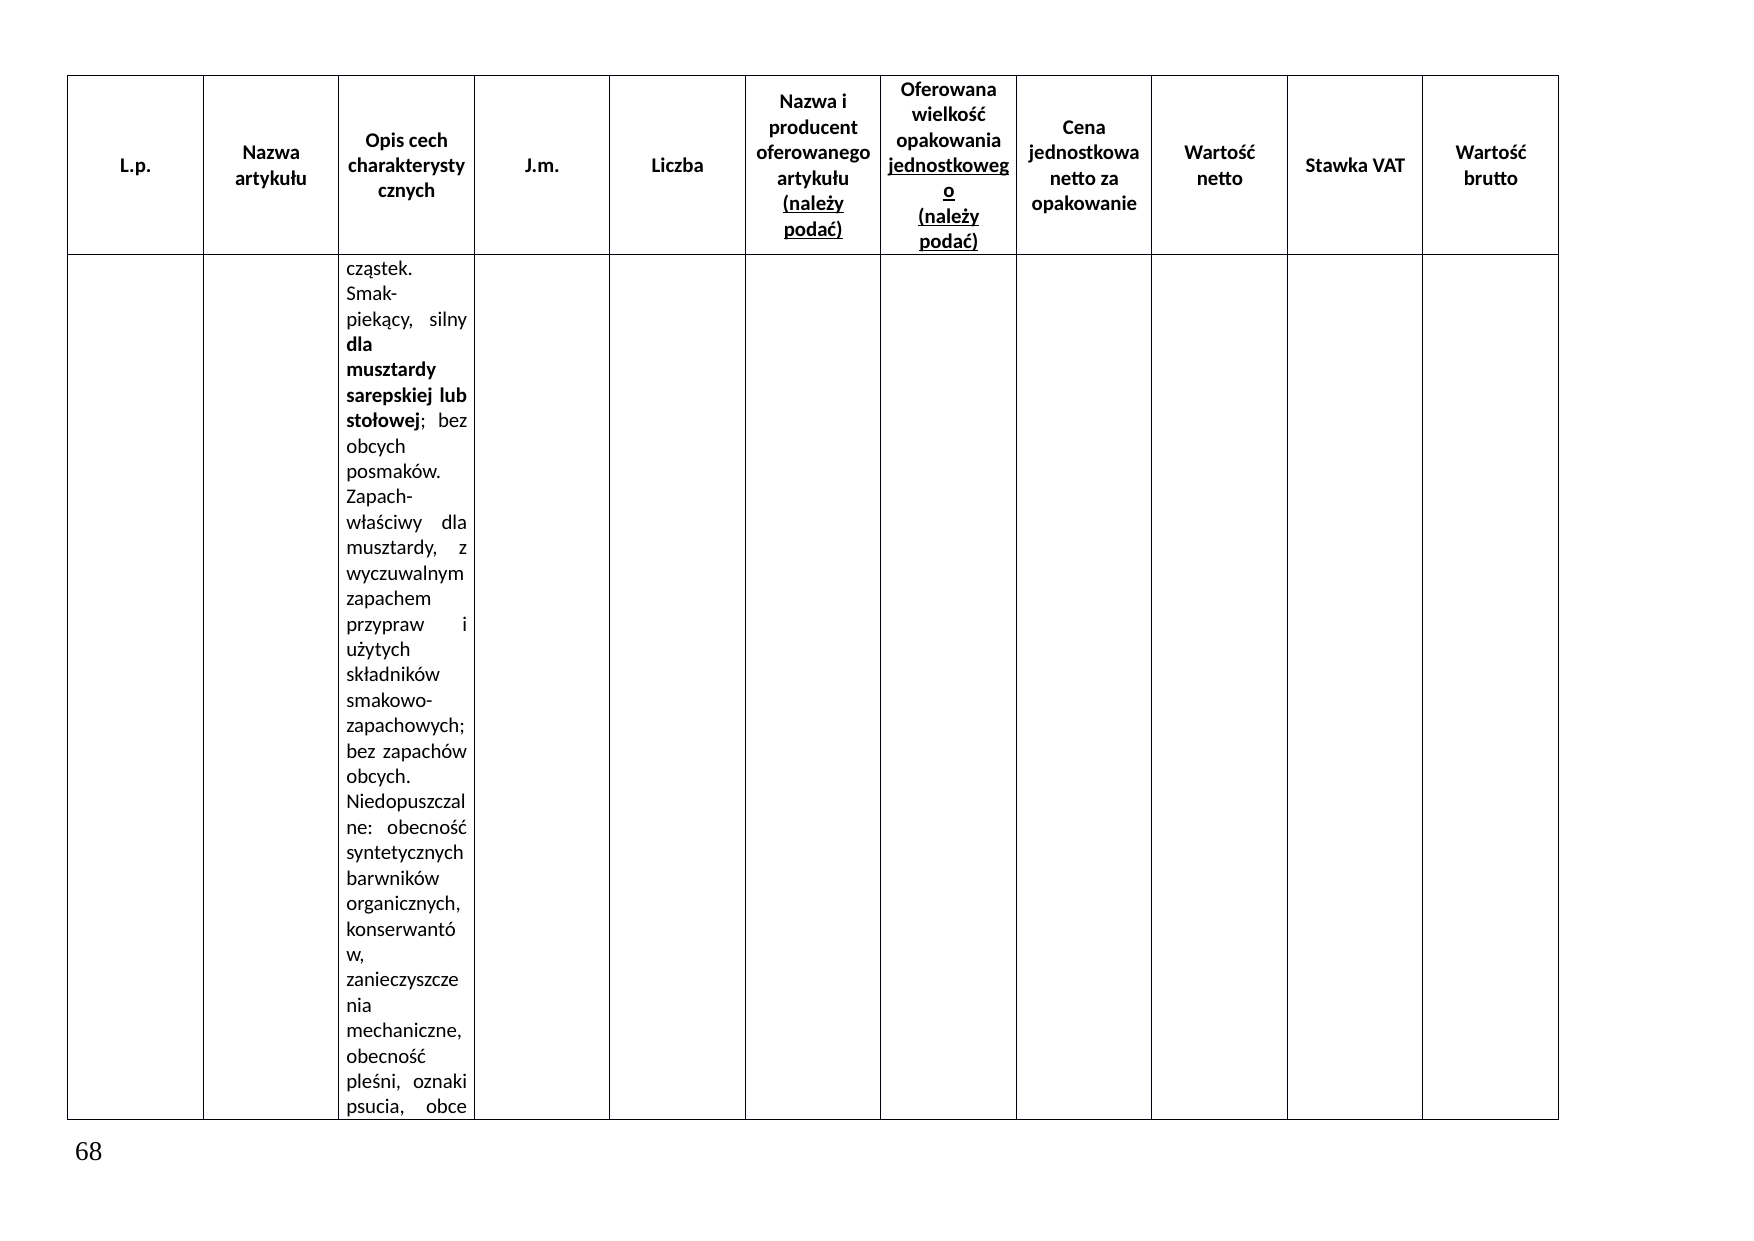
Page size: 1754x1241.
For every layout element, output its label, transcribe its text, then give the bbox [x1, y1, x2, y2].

table_cell cząstek. Smak- piekący, silny dla musztardy sarepskiej lub stołowej; bez obcych posmaków. Zapach- właściwy dla musztardy, z wyczuwalnym zapachem przypraw i użytych składników smakowo-zapachowych; bez zapachów obcych. Niedopuszczalne: obecność syntetycznych barwników organicznych, konserwantów, zanieczyszczenia mechaniczne, obecność pleśni, oznaki psucia, obce [339, 255, 474, 1119]
table_cell [1152, 255, 1287, 1119]
table_header Nazwa artykułu [204, 76, 338, 254]
table_header Stawka VAT [1288, 76, 1422, 254]
table_header J.m. [475, 76, 609, 254]
table_header Oferowana wielkość opakowania jednostkowego (należy podać) [881, 76, 1016, 254]
table_header Nazwa i producent oferowanego artykułu (należy podać) [746, 76, 880, 254]
table_cell [475, 255, 609, 1119]
table_header Opis cech charakterystycznych [339, 76, 474, 254]
table_cell [1288, 255, 1422, 1119]
table_header Liczba [610, 76, 745, 254]
table_header L.p. [68, 76, 203, 254]
table_header Wartość netto [1152, 76, 1287, 254]
table_header Cena jednostkowa netto za opakowanie [1017, 76, 1151, 254]
table_cell [1423, 255, 1558, 1119]
table_cell [1017, 255, 1151, 1119]
table_header Wartość brutto [1423, 76, 1558, 254]
table_cell [746, 255, 880, 1119]
table_cell [68, 255, 203, 1119]
table_cell [881, 255, 1016, 1119]
table_cell [610, 255, 745, 1119]
table_cell [204, 255, 338, 1119]
